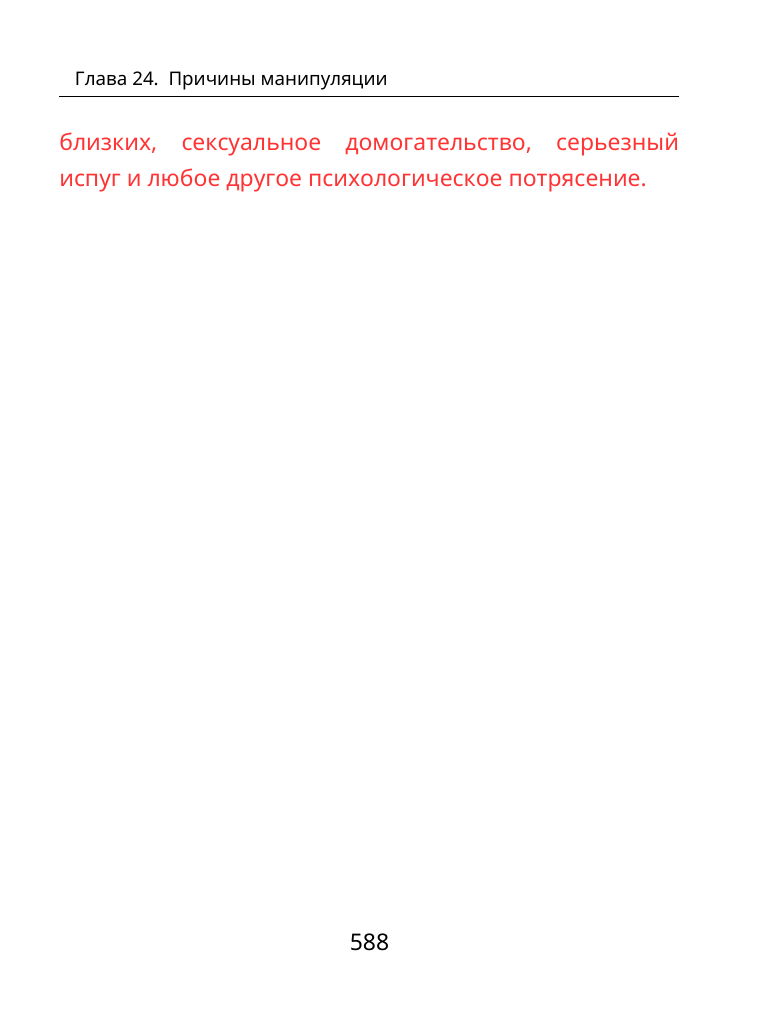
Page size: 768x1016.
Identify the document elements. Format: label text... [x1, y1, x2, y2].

text близких, сексуальное домогательство, серьезный испуг и любое другое психологическое потрясение. [59, 126, 679, 193]
